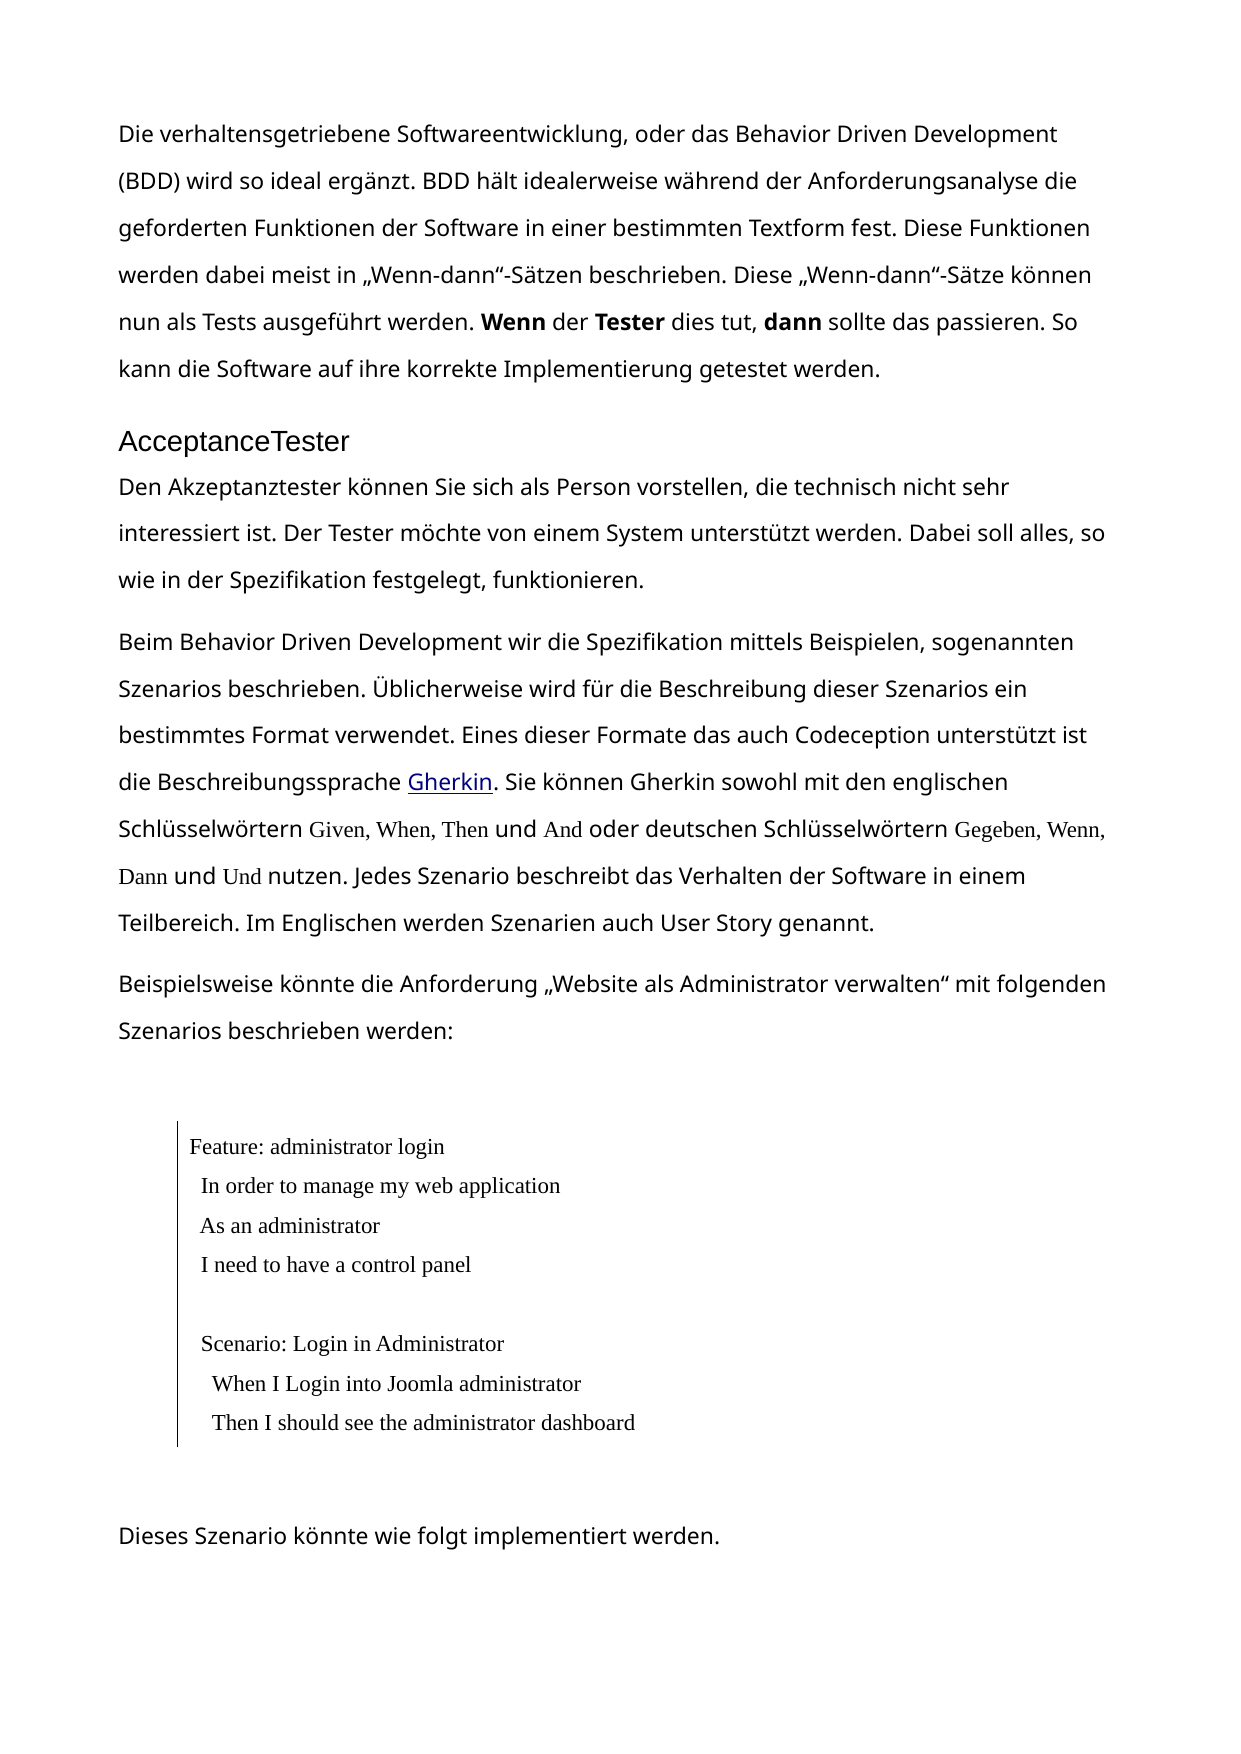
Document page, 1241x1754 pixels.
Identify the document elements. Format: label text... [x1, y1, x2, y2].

text Dieses Szenario könnte wie folgt implementiert werden. [118, 1519, 1122, 1551]
text Die verhaltensgetriebene Softwareentwicklung, oder das Behavior Driven Development (BDD) wird so ideal ergänzt. BDD hält idealerweise während der Anforderungsanalyse die geforderten Funktionen der Software in einer bestimmten Textform fest. Diese Funktionen werden dabei meist in „Wenn-dann“-Sätzen beschrieben. Diese „Wenn-dann“-Sätze können nun als Tests ausgeführt werden. Wenn der Tester dies tut, dann sollte das passieren. So kann die Software auf ihre korrekte Implementierung getestet werden. [118, 118, 1122, 384]
text Beim Behavior Driven Development wir die Spezifikation mittels Beispielen, sogenannten Szenarios beschrieben. Üblicherweise wird für die Beschreibung dieser Szenarios ein bestimmtes Format verwendet. Eines dieser Formate das auch Codeception unterstützt ist die Beschreibungssprache Gherkin. Sie können Gherkin sowohl mit den englischen Schlüsselwörtern Given, When, Then und And oder deutschen Schlüsselwörtern Gegeben, Wenn, Dann und Und nutzen. Jedes Szenario beschreibt das Verhalten der Software in einem Teilbereich. Im Englischen werden Szenarien auch User Story genannt. [118, 626, 1122, 938]
text Beispielsweise könnte die Anforderung „Website als Administrator verwalten“ mit folgenden Szenarios beschrieben werden: [118, 968, 1122, 1046]
text Feature: administrator login In order to manage my web application As an administrator I need to have a control panel Scenario: Login in Administrator When I Login into Joomla administrator Then I should see the administrator dashboard [178, 1121, 1122, 1447]
subtitle AcceptanceTester [118, 424, 1122, 458]
text Den Akzeptanztester können Sie sich als Person vorstellen, die technisch nicht sehr interessiert ist. Der Tester möchte von einem System unterstützt werden. Dabei soll alles, so wie in der Spezifikation festgelegt, funktionieren. [118, 470, 1122, 595]
